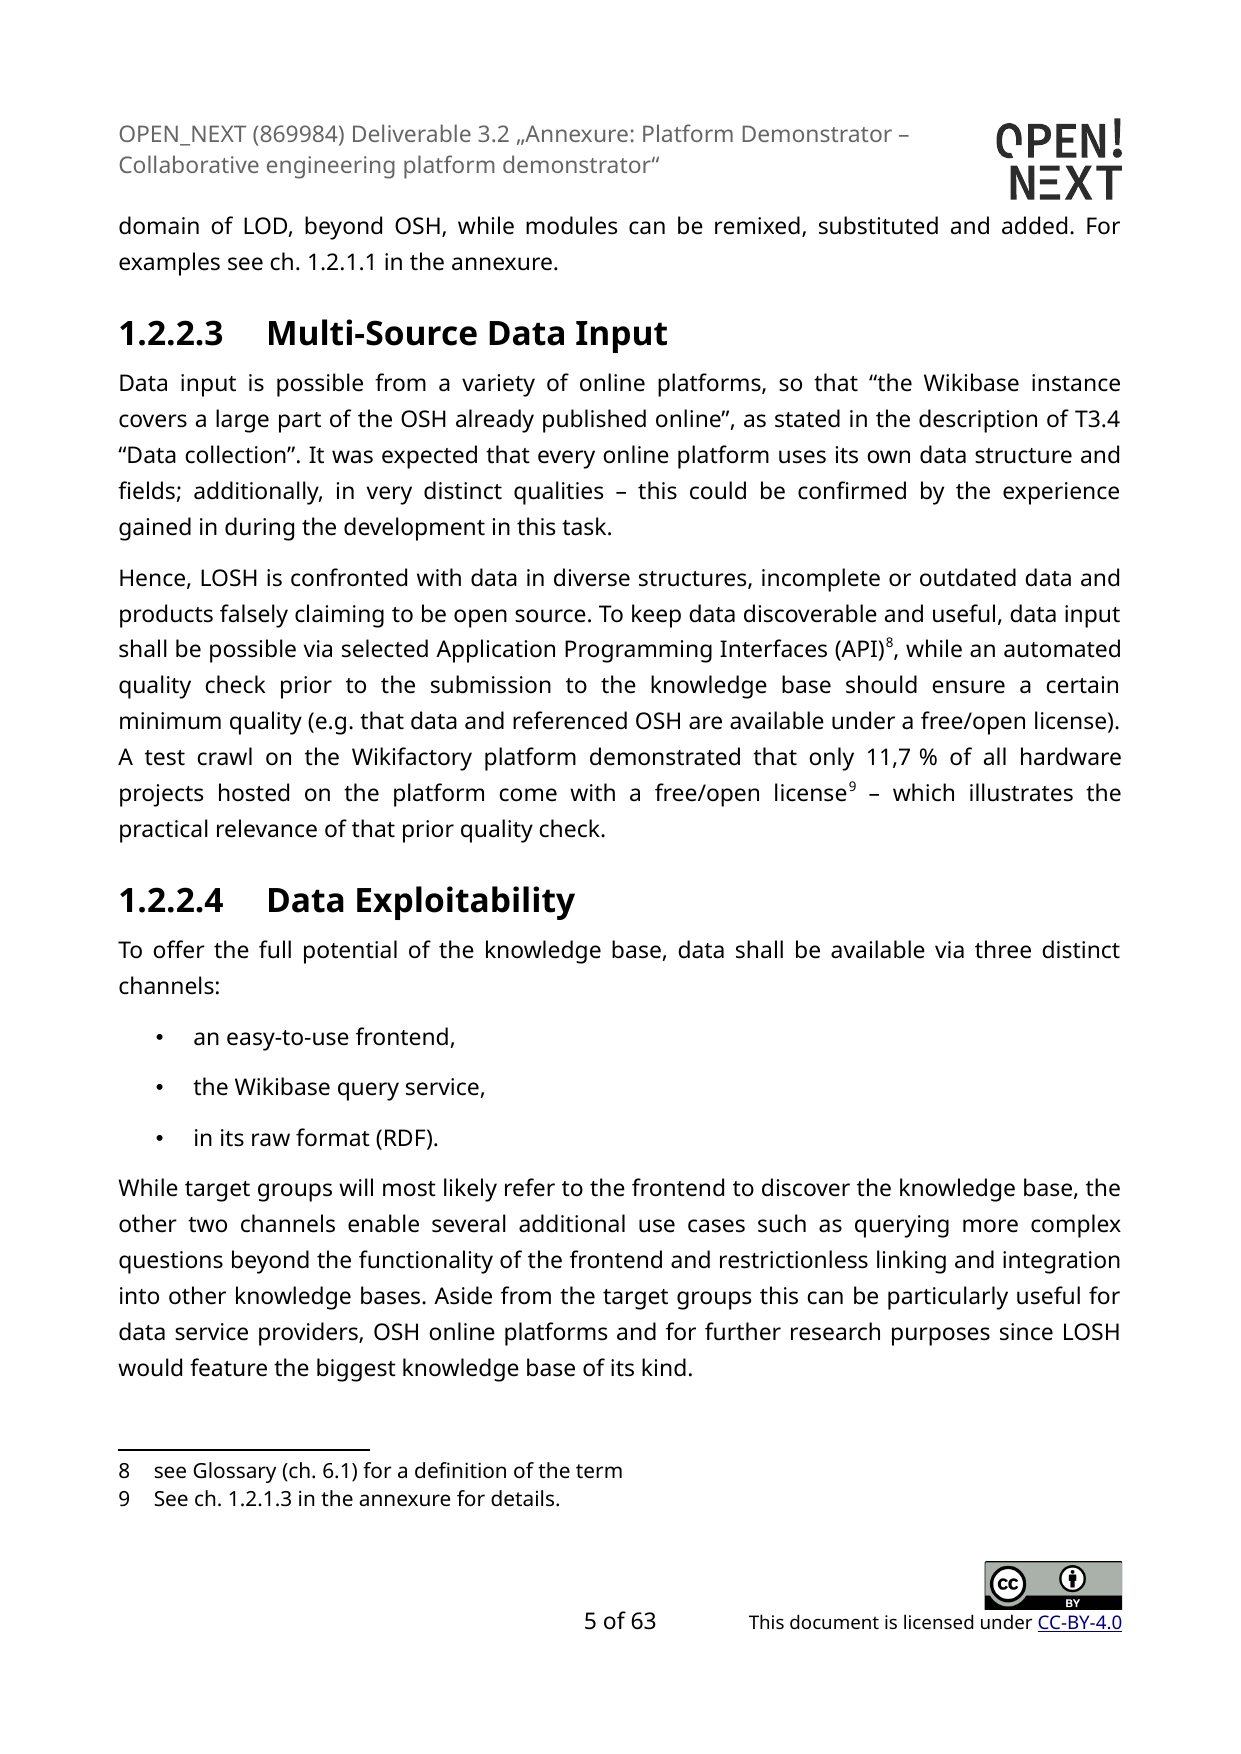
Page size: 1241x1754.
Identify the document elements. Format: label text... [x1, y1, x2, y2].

text Hence, LOSH is confronted with data in diverse structures, incomplete or outdated data and products falsely claiming to be open source. To keep data discoverable and useful, data input shall be possible via selected Application Programming Interfaces (API), while an automated quality check prior to the submission to the knowledge base should ensure a certain minimum quality (e.g. that data and referenced OSH are available under a free/open license). A test crawl on the Wikifactory platform demonstrated that only 11,7 % of all hardware projects hosted on the platform come with a free/open license – which illustrates the practical relevance of that prior quality check. [118, 562, 1122, 844]
text domain of LOD, beyond OSH, while modules can be remixed, substituted and added. For examples see ch. 1.2.1.1 in the annexure. [118, 210, 1122, 277]
subtitle Multi-Source Data Input [118, 309, 1122, 355]
text To offer the full potential of the knowledge base, data shall be available via three distinct channels: [118, 934, 1122, 1002]
text See ch. 1.2.1.3 in the annexure for details. [118, 1484, 1122, 1513]
subtitle Data Exploitability [118, 876, 1122, 922]
picture [984, 1561, 1123, 1610]
text Data input is possible from a variety of online platforms, so that “the Wikibase instance covers a large part of the OSH already published online”, as stated in the description of T3.4 “Data collection”. It was expected that every online platform uses its own data structure and fields; additionally, in very distinct qualities – this could be confirmed by the experience gained in during the development in this task. [118, 367, 1122, 542]
text see Glossary (ch. 6.1) for a definition of the term [118, 1456, 1122, 1484]
list an easy-to-use frontend, [156, 1021, 1122, 1052]
list in its raw format (RDF). [156, 1122, 1122, 1153]
list the Wikibase query service, [156, 1071, 1122, 1103]
text While target groups will most likely refer to the frontend to discover the knowledge base, the other two channels enable several additional use cases such as querying more complex questions beyond the functionality of the frontend and restrictionless linking and integration into other knowledge bases. Aside from the target groups this can be particularly useful for data service providers, OSH online platforms and for further research purposes since LOSH would feature the biggest knowledge base of its kind. [118, 1172, 1122, 1383]
